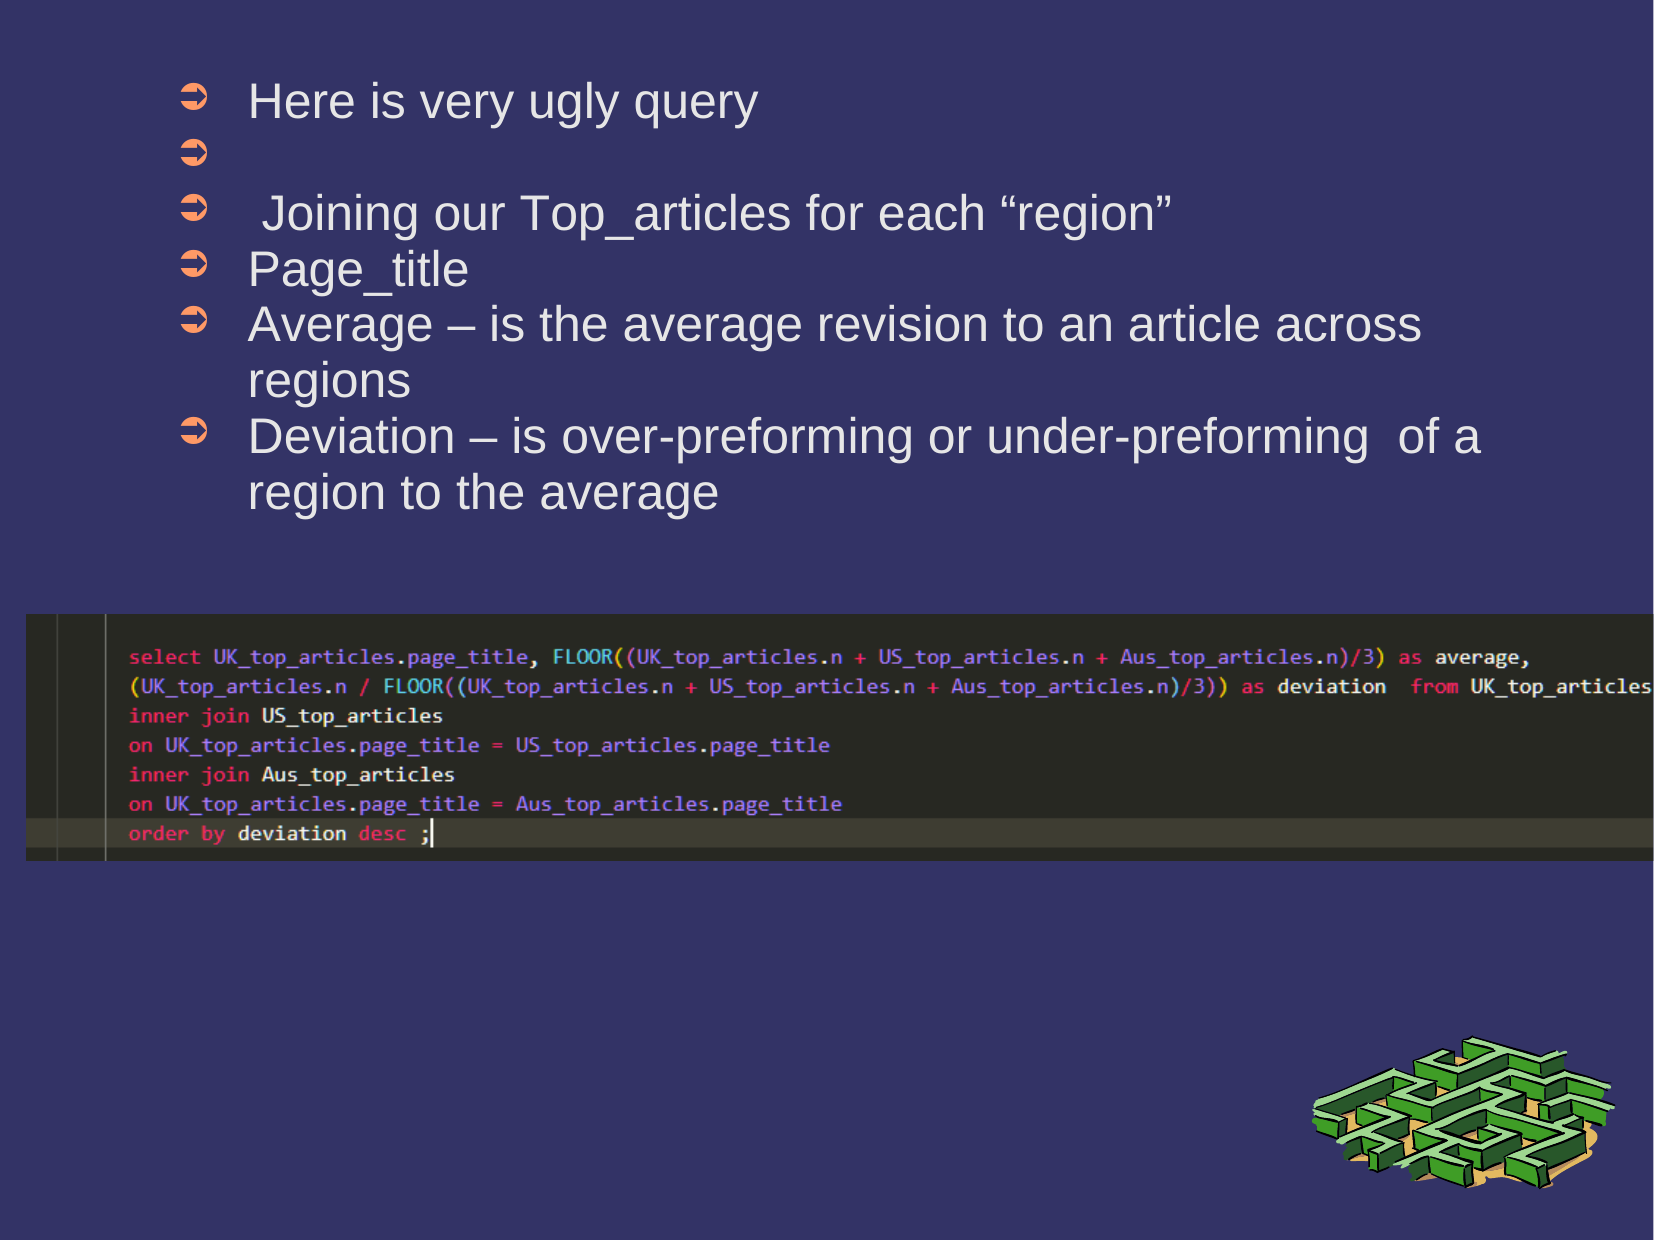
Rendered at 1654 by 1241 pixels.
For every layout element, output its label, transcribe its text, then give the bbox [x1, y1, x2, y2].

picture [26, 614, 1654, 861]
list Here is very ugly query Joining our Top_articles for each “region” Page_title Average – is the average revision to an article across regions Deviation – is over-preforming or under-preforming of a region to the average [165, 73, 1556, 614]
